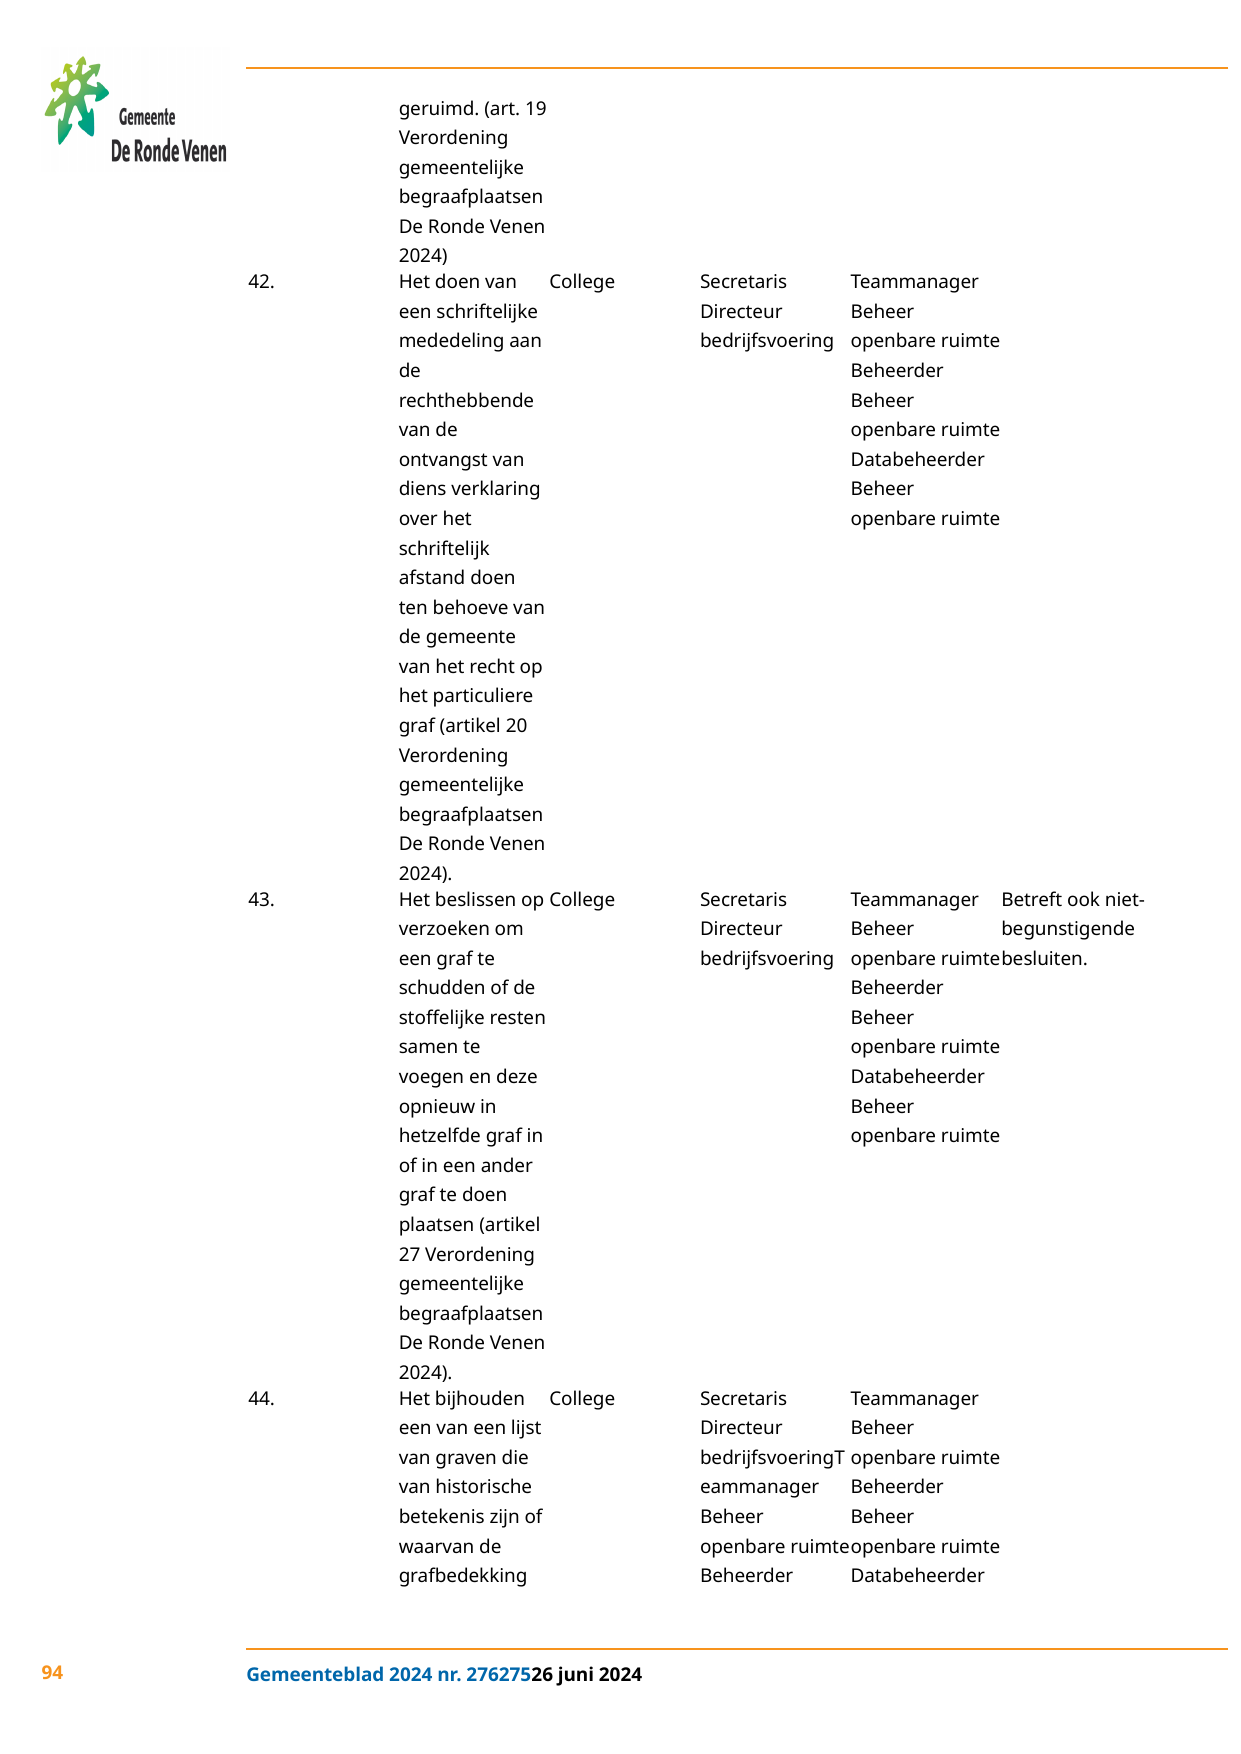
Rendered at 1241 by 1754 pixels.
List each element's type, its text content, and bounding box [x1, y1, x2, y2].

table_cell Secretaris Directeur bedrijfsvoering [700, 886, 850, 1385]
table_cell Het beslissen op verzoeken om een graf te schudden of de stoffelijke resten samen te voegen en deze opnieuw in hetzelfde graf in of in een ander graf te doen plaatsen (artikel 27 Verordening gemeentelijke begraafplaatsen De Ronde Venen 2024). [399, 886, 549, 1385]
table_cell [700, 95, 850, 268]
table_cell College [549, 1385, 700, 1588]
table_cell [1001, 95, 1152, 268]
table_cell geruimd. (art. 19 Verordening gemeentelijke begraafplaatsen De Ronde Venen 2024) [399, 95, 549, 268]
table_cell Betreft ook niet-begunstigende besluiten. [1001, 886, 1152, 1385]
table_cell Het bijhouden een van een lijst van graven die van historische betekenis zijn of waarvan de grafbedekking [399, 1385, 549, 1588]
picture [41, 47, 231, 172]
table_cell Het doen van een schriftelijke mededeling aan de rechthebbende van de ontvangst van diens verklaring over het schriftelijk afstand doen ten behoeve van de gemeente van het recht op het particuliere graf (artikel 20 Verordening gemeentelijke begraafplaatsen De Ronde Venen 2024). [399, 269, 549, 886]
table_cell Secretaris Directeur bedrijfsvoeringTeammanager Beheer openbare ruimte Beheerder [700, 1385, 850, 1588]
table_cell College [549, 886, 700, 1385]
table_cell [248, 95, 398, 268]
table_cell [549, 95, 700, 268]
table_cell [1001, 269, 1152, 886]
table_cell [1001, 1385, 1152, 1588]
table_cell 44. [248, 1385, 398, 1588]
table_cell College [549, 269, 700, 886]
table_cell Secretaris Directeur bedrijfsvoering [700, 269, 850, 886]
table_cell [850, 95, 1001, 268]
table_cell 43. [248, 886, 398, 1385]
table_cell Teammanager Beheer openbare ruimte Beheerder Beheer openbare ruimte Databeheerder [850, 1385, 1001, 1588]
table_cell 42. [248, 269, 398, 886]
table_cell Teammanager Beheer openbare ruimte Beheerder Beheer openbare ruimte Databeheerder Beheer openbare ruimte [850, 886, 1001, 1385]
table_cell Teammanager Beheer openbare ruimte Beheerder Beheer openbare ruimte Databeheerder Beheer openbare ruimte [850, 269, 1001, 886]
